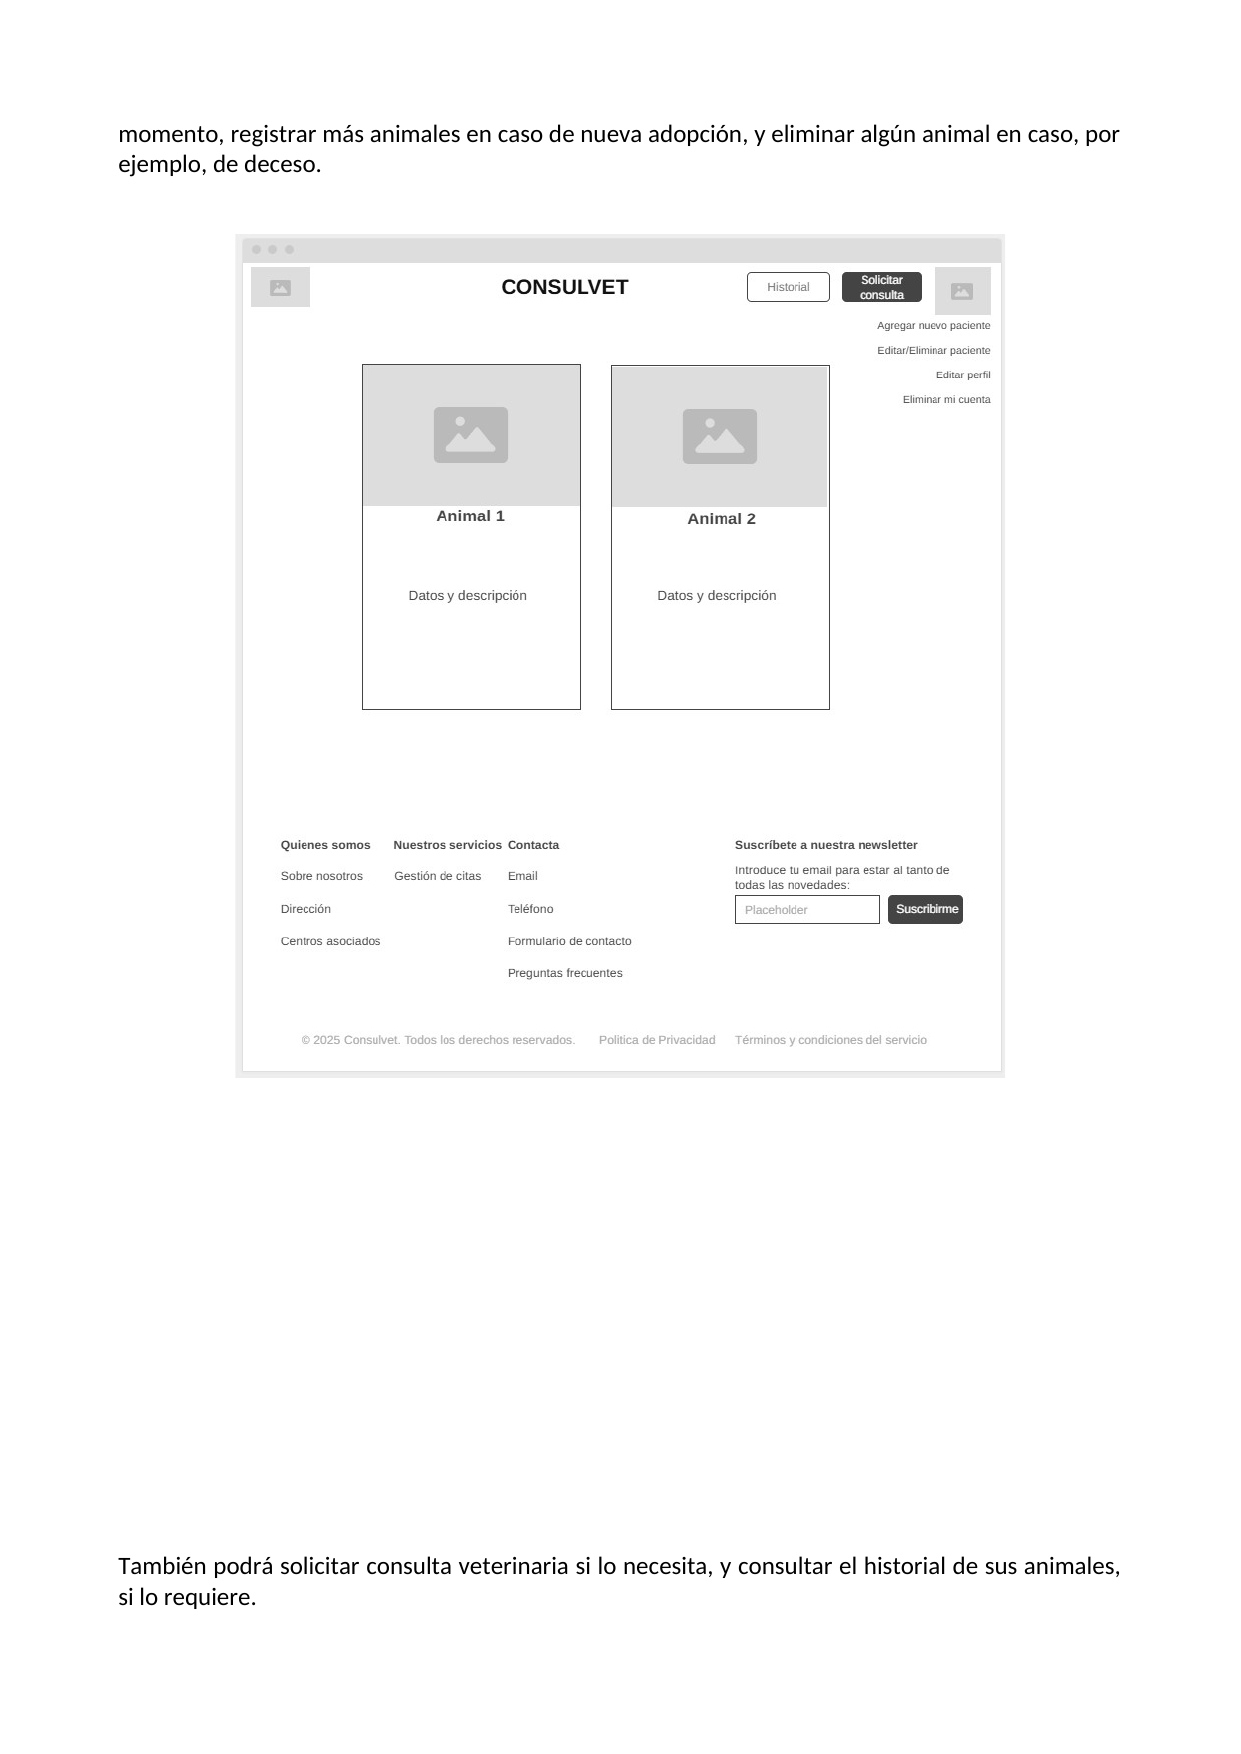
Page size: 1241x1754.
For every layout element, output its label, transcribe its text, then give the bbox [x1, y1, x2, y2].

list momento, registrar más animales en caso de nueva adopción, y eliminar algún animal en caso, por ejemplo, de deceso. [118, 118, 1122, 179]
picture [235, 234, 1005, 1078]
list También podrá solicitar consulta veterinaria si lo necesita, y consultar el historial de sus animales, si lo requiere. [118, 1550, 1122, 1611]
